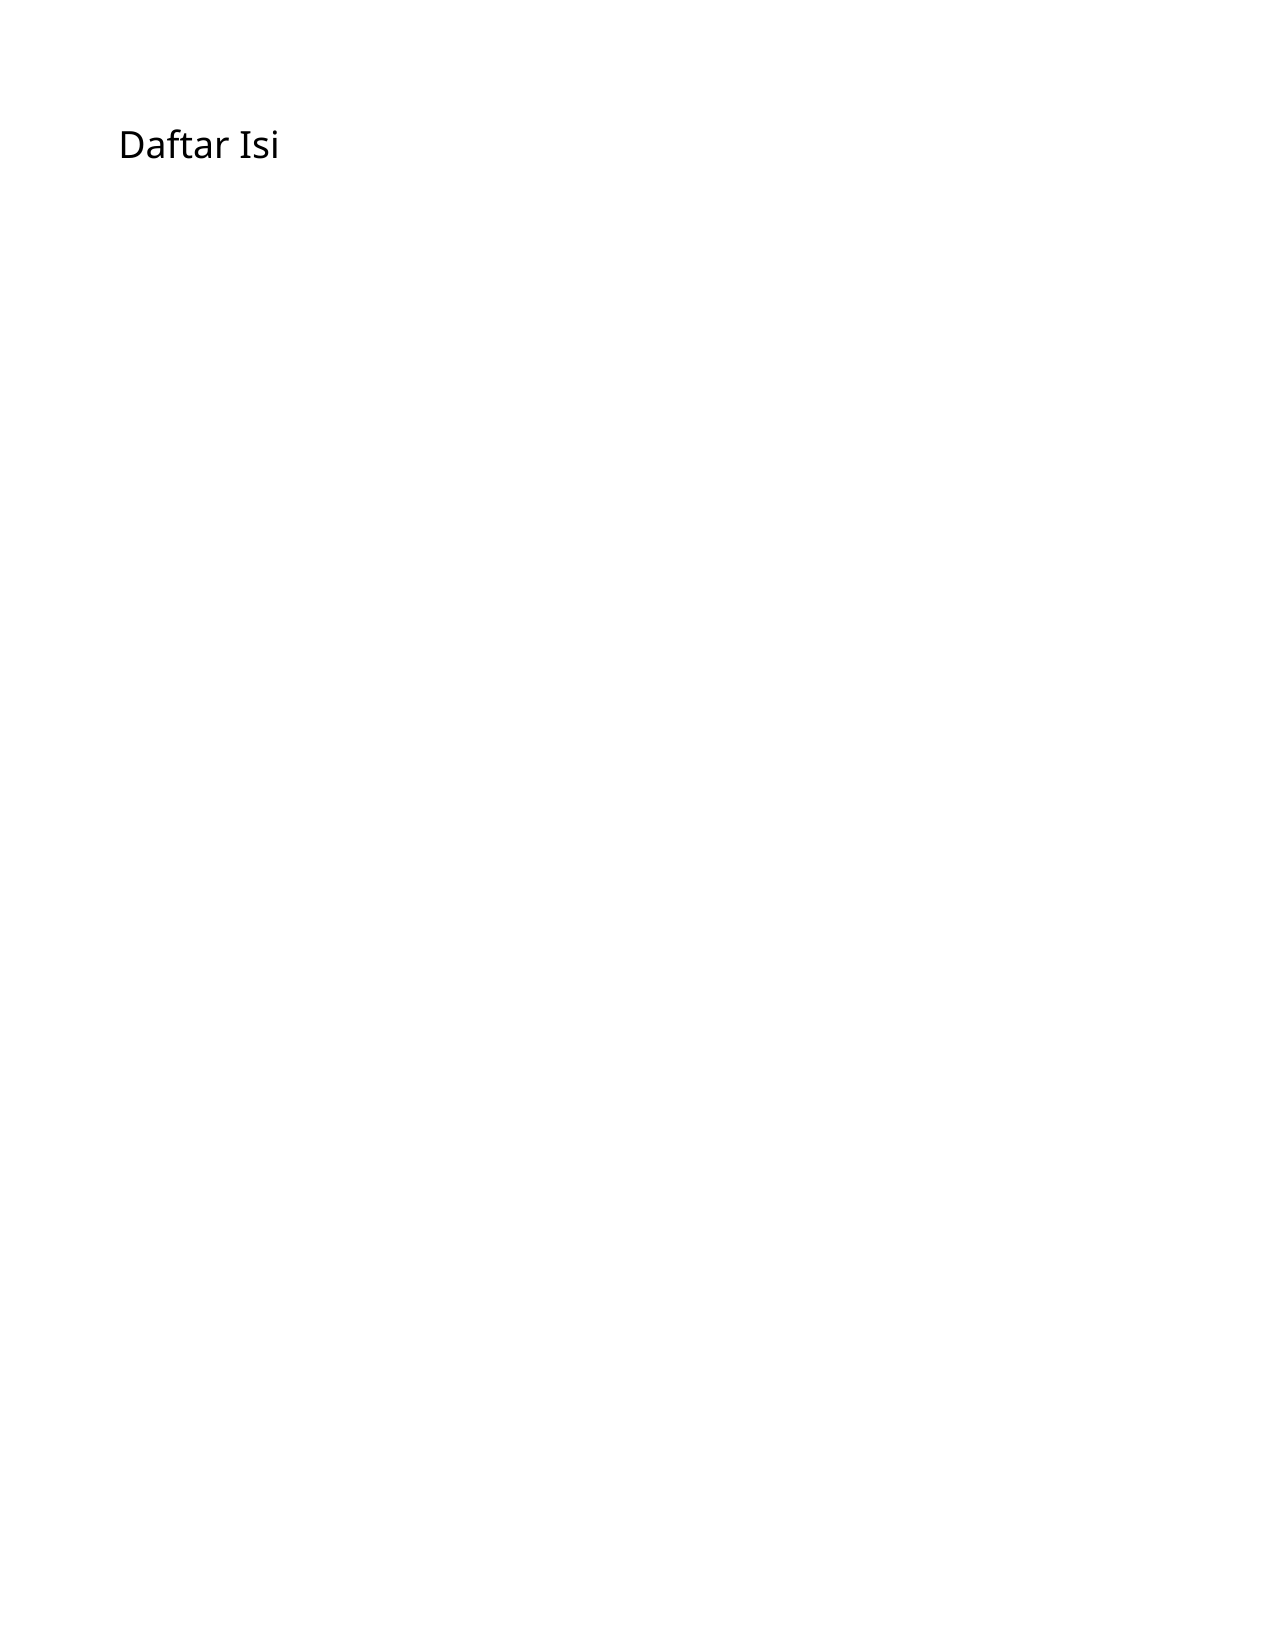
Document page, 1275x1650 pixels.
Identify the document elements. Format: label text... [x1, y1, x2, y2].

text Daftar Isi [118, 118, 1157, 169]
